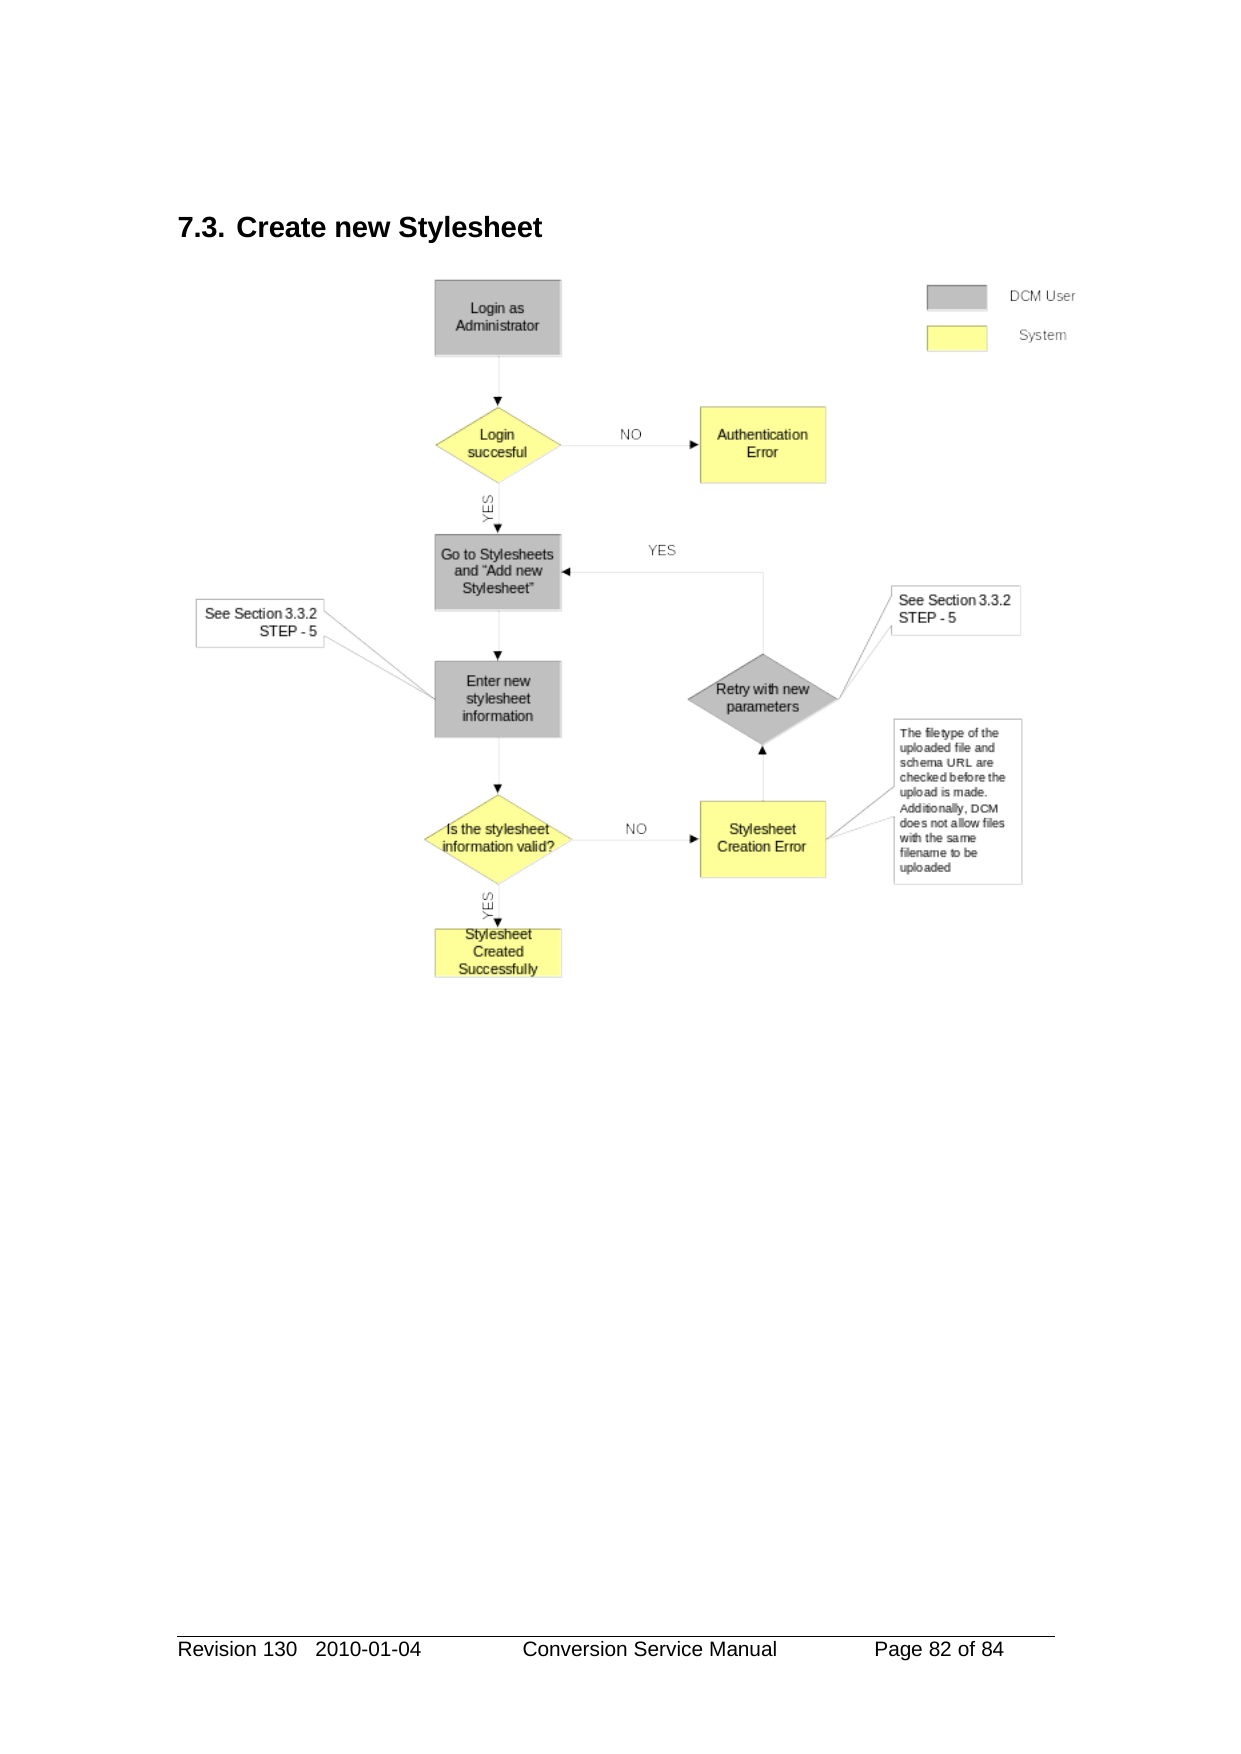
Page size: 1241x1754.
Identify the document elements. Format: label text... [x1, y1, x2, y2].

subtitle Create new Stylesheet [177, 210, 1092, 244]
